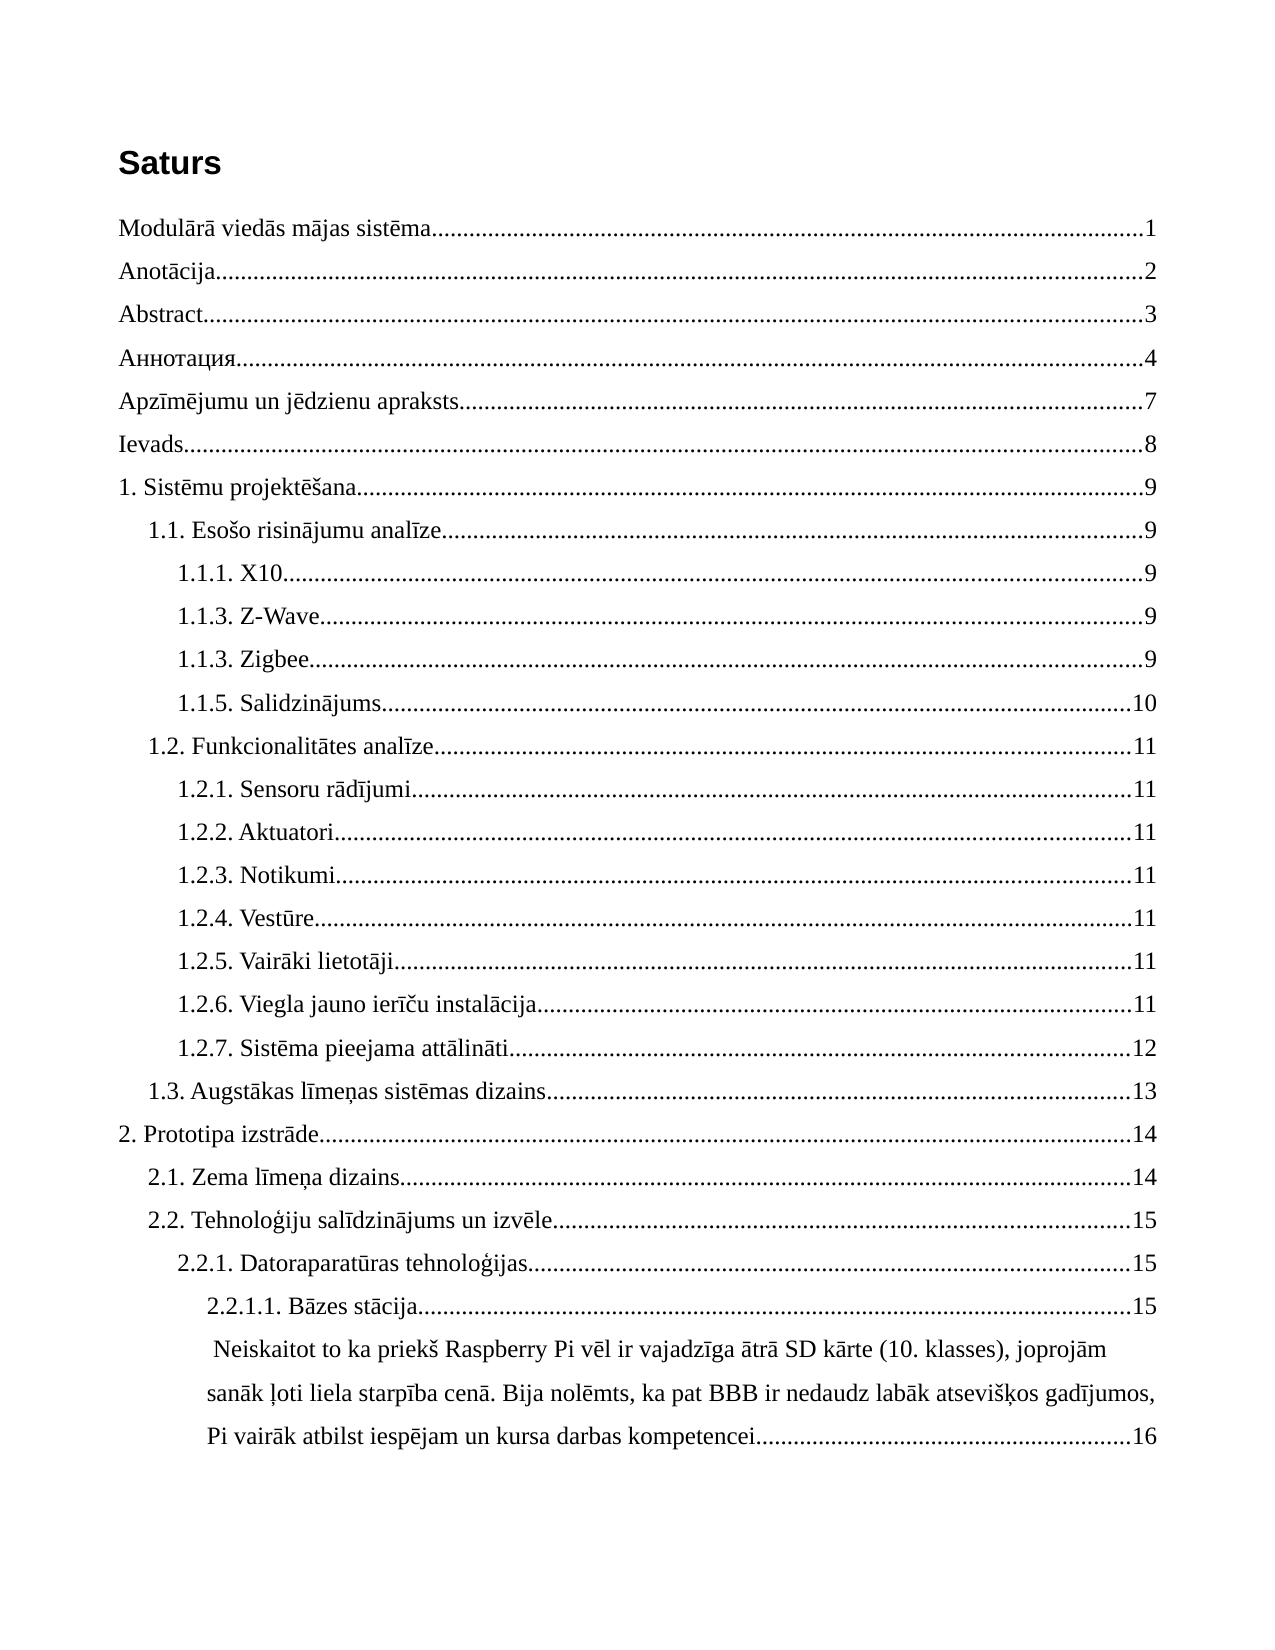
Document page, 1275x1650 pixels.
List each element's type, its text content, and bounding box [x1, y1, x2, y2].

text 1.2. Funkcionalitātes analīze 11 [148, 731, 1157, 759]
text 1.2.4. Vestūre 11 [177, 903, 1157, 932]
text 1.2.7. Sistēma pieejama attālināti 12 [177, 1033, 1157, 1061]
text 1.2.6. Viegla jauno ierīču instalācija 11 [177, 989, 1157, 1018]
text 1.2.2. Aktuatori 11 [177, 817, 1157, 846]
text 2.2.1.1. Bāzes stācija 15 [207, 1291, 1157, 1320]
text 2. Prototipa izstrāde 14 [118, 1119, 1157, 1148]
text 1.2.3. Notikumi 11 [177, 860, 1157, 889]
text 1.3. Augstākas līmeņas sistēmas dizains 13 [148, 1076, 1157, 1104]
text Neiskaitot to ka priekš Raspberry Pi vēl ir vajadzīga ātrā SD kārte (10. klasses), joprojām sanāk ļoti liela starpība cenā. Bija nolēmts, ka pat BBB ir nedaudz labāk atsevišķos gadījumos, Pi vairāk atbilst iespējam un kursa darbas kompetencei. 16 [207, 1334, 1157, 1449]
text Modulārā viedās mājas sistēma 1 [118, 213, 1157, 242]
text 1.1.5. Salidzinājums 10 [177, 688, 1157, 716]
text 2.2. Tehnoloģiju salīdzinājums un izvēle 15 [148, 1205, 1157, 1234]
text Аннотация 4 [118, 343, 1157, 371]
text 1.1.3. Zigbee 9 [177, 644, 1157, 673]
text 1.2.5. Vairāki lietotāji 11 [177, 946, 1157, 975]
text 1.2.1. Sensoru rādījumi 11 [177, 774, 1157, 803]
text 2.2.1. Datoraparatūras tehnoloģijas 15 [177, 1248, 1157, 1277]
text Anotācija 2 [118, 256, 1157, 285]
text Ievads 8 [118, 429, 1157, 458]
text 1.1.3. Z-Wave 9 [177, 601, 1157, 630]
text 1.1. Esošo risinājumu analīze 9 [148, 515, 1157, 544]
subtitle Saturs [118, 143, 1157, 182]
text 2.1. Zema līmeņa dizains 14 [148, 1162, 1157, 1191]
text Apzīmējumu un jēdzienu apraksts 7 [118, 386, 1157, 414]
text 1.1.1. X10 9 [177, 558, 1157, 587]
text 1. Sistēmu projektēšana 9 [118, 472, 1157, 501]
text Abstract 3 [118, 299, 1157, 328]
